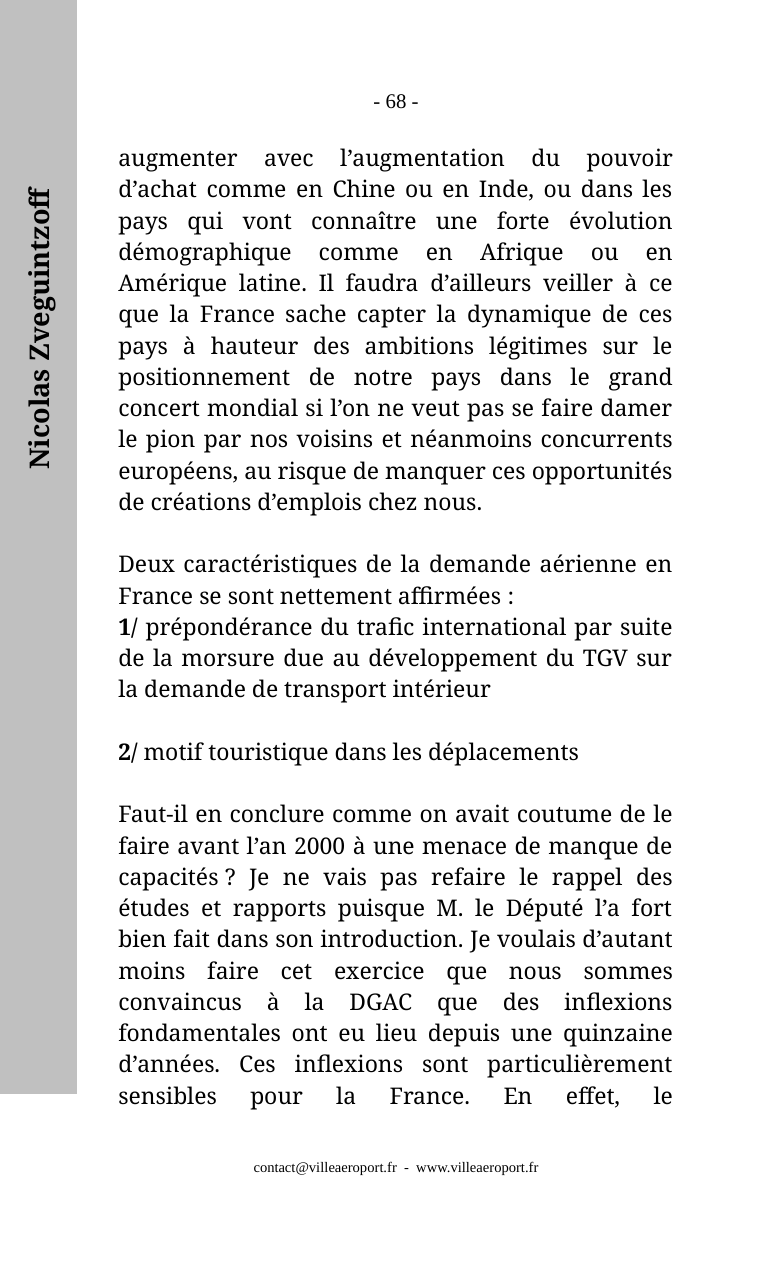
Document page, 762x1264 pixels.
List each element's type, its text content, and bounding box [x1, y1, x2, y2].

text 2/ motif touristique dans les déplacements [118, 736, 673, 767]
text Nicolas Zveguintzoff [0, 187, 77, 469]
text Faut-il en conclure comme on avait coutume de le faire avant l’an 2000 à une menace de manque de capacités ? Je ne vais pas refaire le rappel des études et rapports puisque M. le Député l’a fort bien fait dans son introduction. Je voulais d’autant moins faire cet exercice que nous sommes convaincus à la DGAC que des inflexions fondamentales ont eu lieu depuis une quinzaine d’années. Ces inflexions sont particulièrement sensibles pour la France. En effet, le [118, 798, 673, 1111]
text augmenter avec l’augmentation du pouvoir d’achat comme en Chine ou en Inde, ou dans les pays qui vont connaître une forte évolution démographique comme en Afrique ou en Amérique latine. Il faudra d’ailleurs veiller à ce que la France sache capter la dynamique de ces pays à hauteur des ambitions légitimes sur le positionnement de notre pays dans le grand concert mondial si l’on ne veut pas se faire damer le pion par nos voisins et néanmoins concurrents européens, au risque de manquer ces opportunités de créations d’emplois chez nous. [118, 142, 673, 517]
text Deux caractéristiques de la demande aérienne en France se sont nettement affirmées : [118, 548, 673, 611]
text 1/ prépondérance du trafic international par suite de la morsure due au développement du TGV sur la demande de transport intérieur [118, 611, 673, 704]
